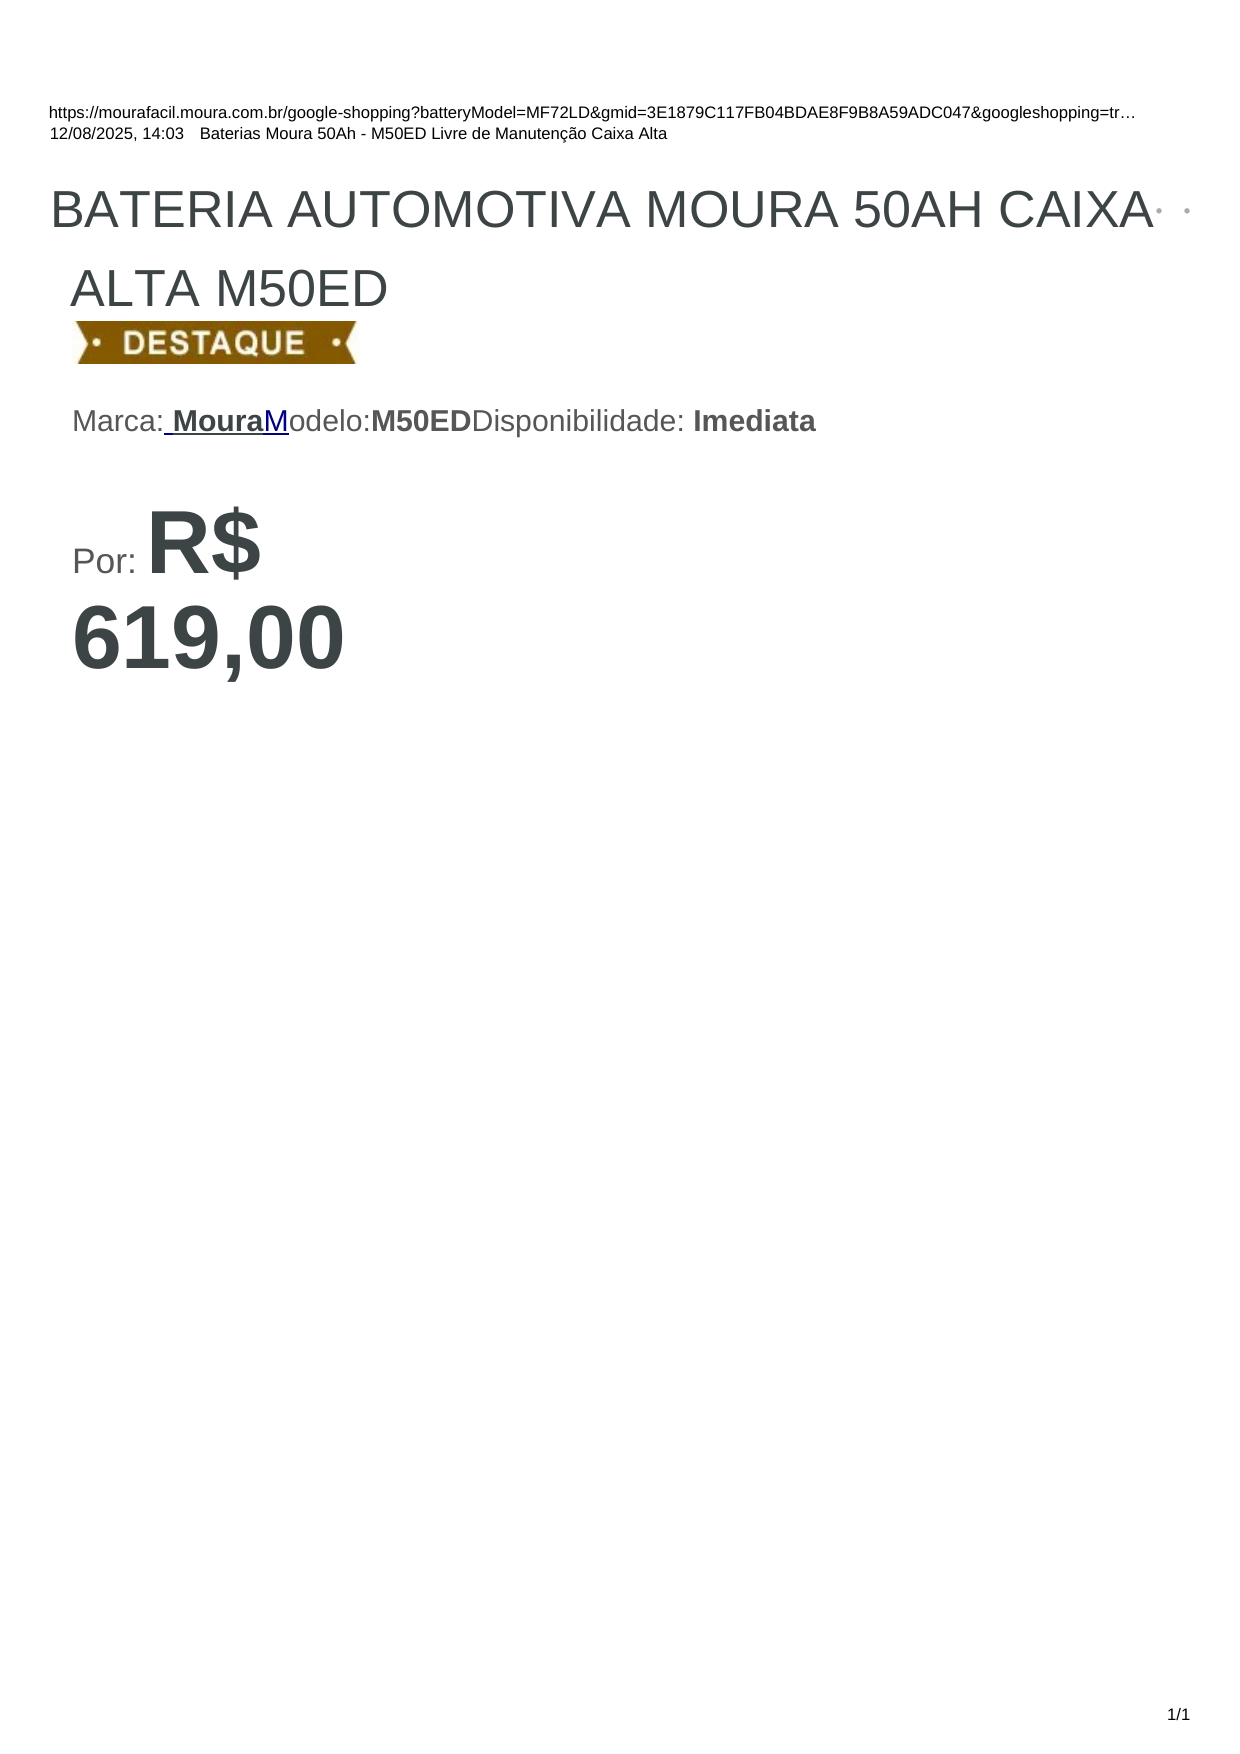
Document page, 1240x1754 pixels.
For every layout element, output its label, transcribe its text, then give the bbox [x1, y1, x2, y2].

text Por: R$ 619,00 [72, 498, 512, 687]
text ALTA M50ED [70, 257, 1190, 317]
text BATERIA AUTOMOTIVA MOURA 50AH CAIXA• • [50, 179, 1190, 239]
text Marca: MouraModelo:M50EDDisponibilidade: Imediata [72, 403, 1190, 438]
text https://mourafacil.moura.com.br/google-shopping?batteryModel=MF72LD&gmid=3E1879C117FB04BDAE8F9B8A59ADC047&googleshopping=tr… 12/08/2025, 14:03 Baterias Moura 50Ah - M50ED Livre de Manutenção Caixa Alta [48, 103, 1190, 143]
